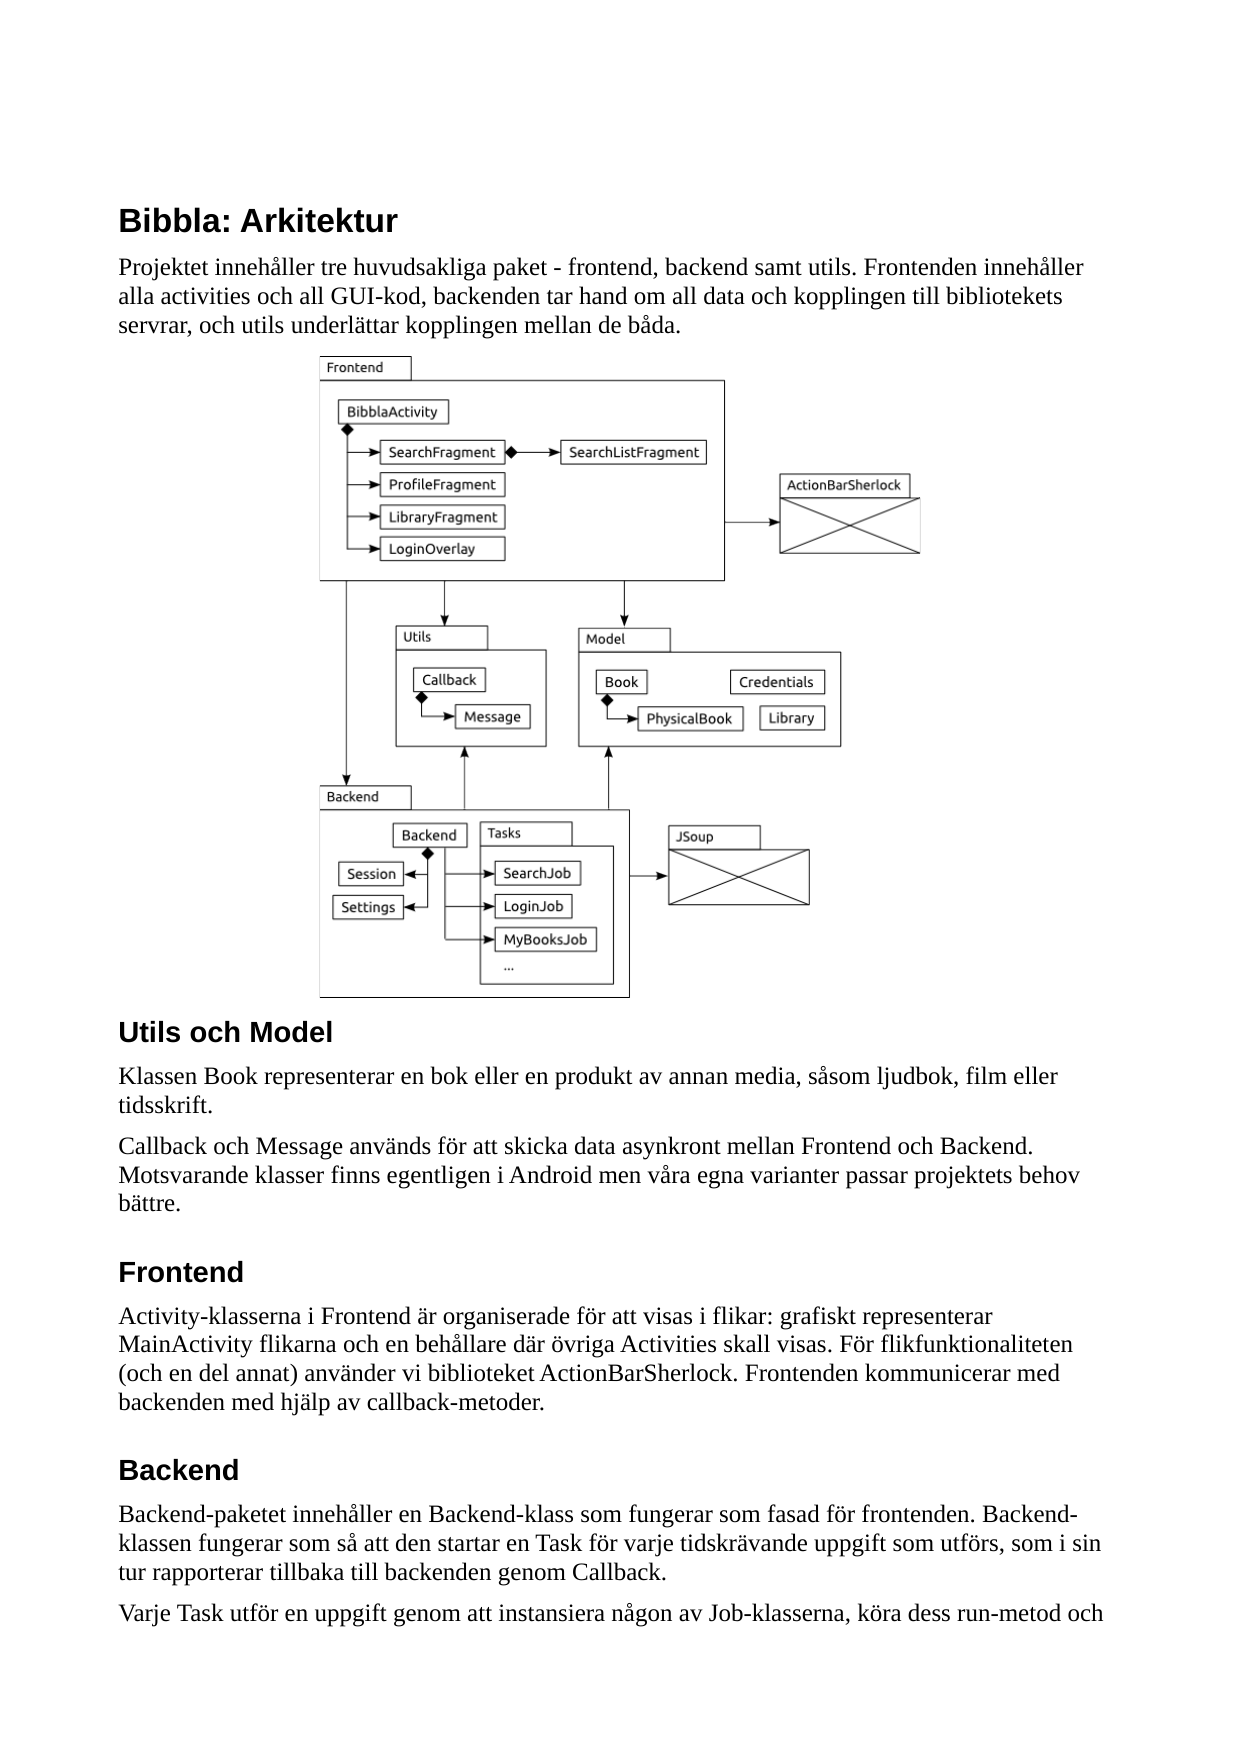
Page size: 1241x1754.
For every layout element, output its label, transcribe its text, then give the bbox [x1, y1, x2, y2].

text Activity-klasserna i Frontend är organiserade för att visas i flikar: grafiskt representerar MainActivity flikarna och en behållare där övriga Activities skall visas. För flikfunktionaliteten (och en del annat) använder vi biblioteket ActionBarSherlock. Frontenden kommunicerar med backenden med hjälp av callback-metoder. [118, 1301, 1122, 1416]
text Callback och Message används för att skicka data asynkront mellan Frontend och Backend. Motsvarande klasser finns egentligen i Android men våra egna varianter passar projektets behov bättre. [118, 1131, 1122, 1217]
subtitle Backend [118, 1453, 1122, 1487]
text Klassen Book representerar en bok eller en produkt av annan media, såsom ljudbok, film eller tidsskrift. [118, 1061, 1122, 1118]
text Backend-paketet innehåller en Backend-klass som fungerar som fasad för frontenden. Backend-klassen fungerar som så att den startar en Task för varje tidskrävande uppgift som utförs, som i sin tur rapporterar tillbaka till backenden genom Callback. [118, 1499, 1122, 1586]
subtitle Utils och Model [118, 998, 1122, 1048]
subtitle Frontend [118, 1255, 1122, 1288]
text Projektet innehåller tre huvudsakliga paket - frontend, backend samt utils. Frontenden innehåller alla activities och all GUI-kod, backenden tar hand om all data och kopplingen till bibliotekets servrar, och utils underlättar kopplingen mellan de båda. [118, 252, 1122, 339]
subtitle Bibbla: Arkitektur [118, 201, 1122, 240]
text Varje Task utför en uppgift genom att instansiera någon av Job-klasserna, köra dess run-metod och [118, 1598, 1122, 1627]
picture [319, 356, 921, 998]
